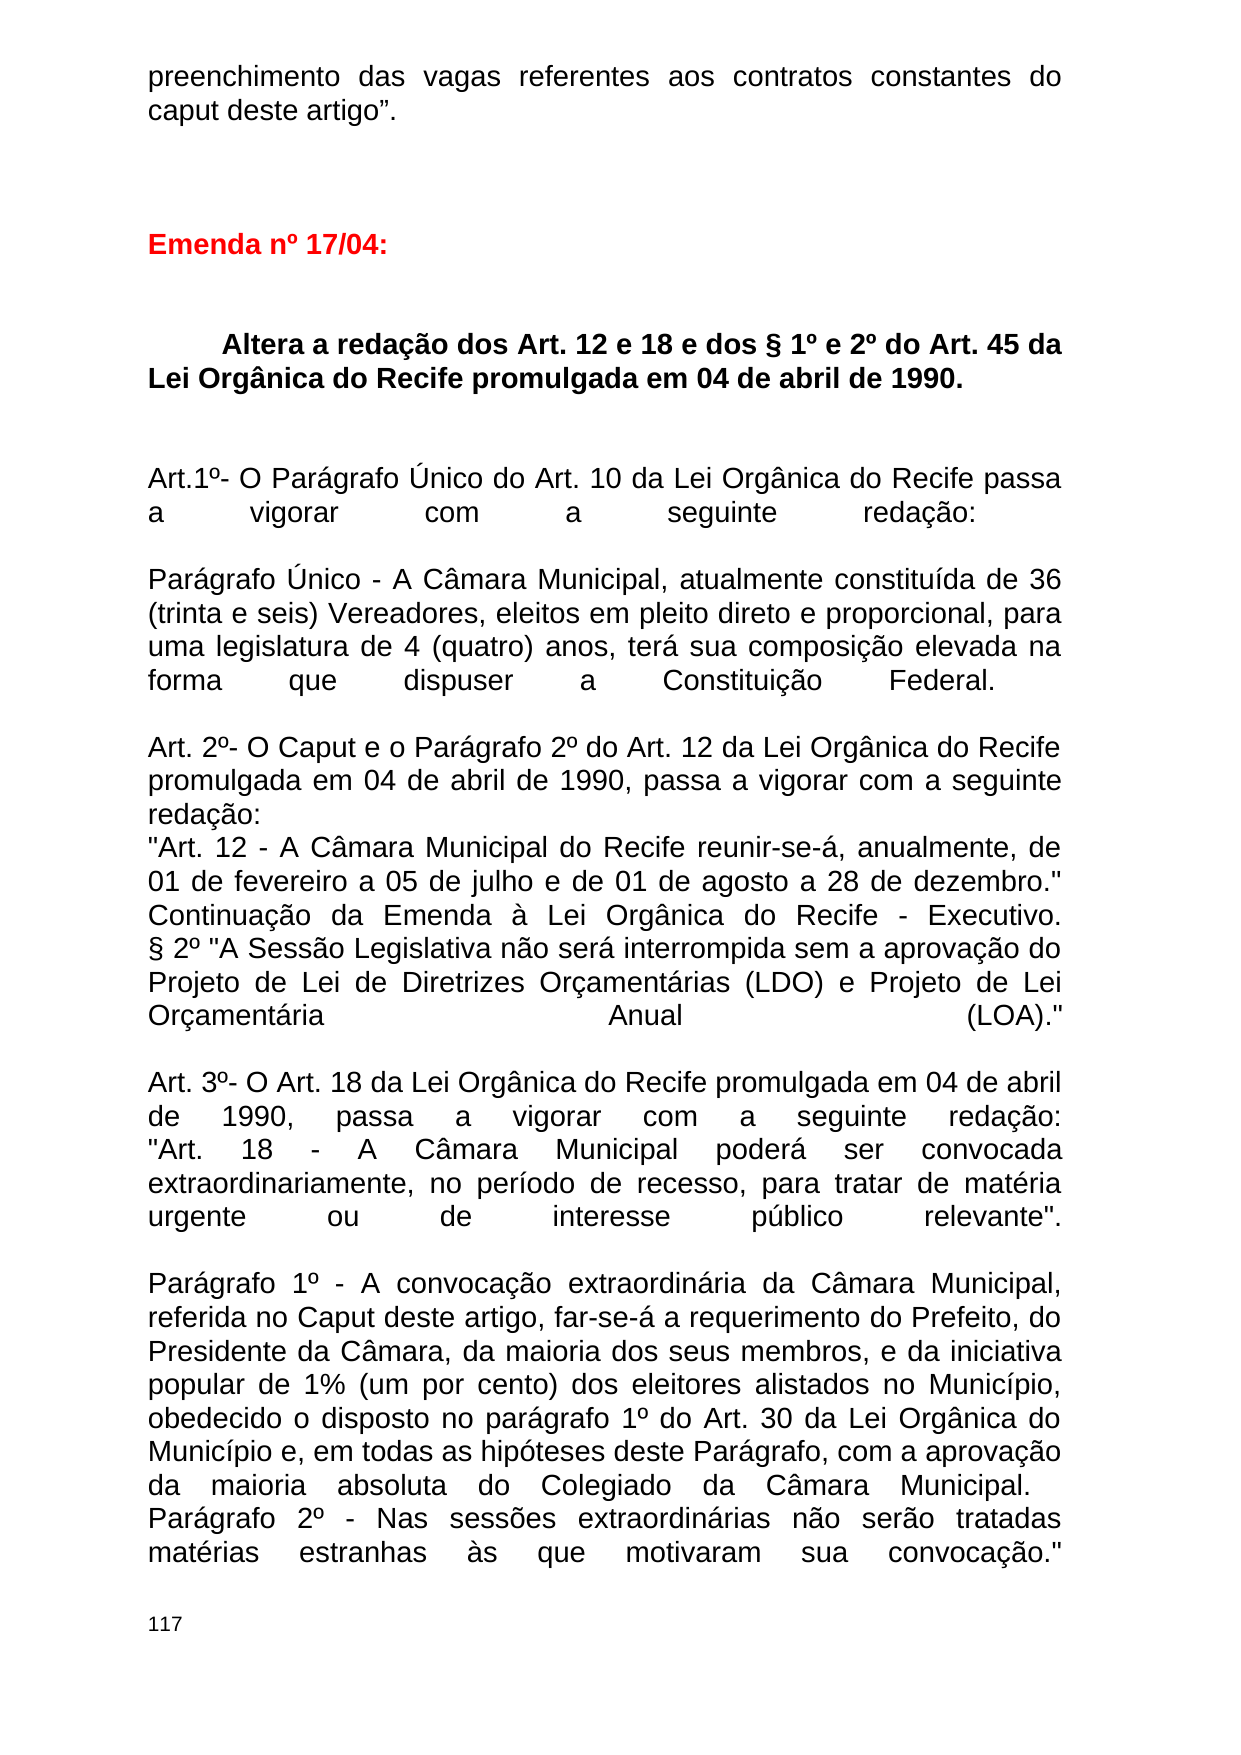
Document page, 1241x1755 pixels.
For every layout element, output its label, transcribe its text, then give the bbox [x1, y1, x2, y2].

text Emenda nº 17/04: [148, 227, 1063, 260]
text Altera a redação dos Art. 12 e 18 e dos § 1º e 2º do Art. 45 da Lei Orgânica do Recife promulgada em 04 de abril de 1990. [148, 327, 1063, 394]
text preenchimento das vagas referentes aos contratos constantes do caput deste artigo”. [148, 59, 1063, 126]
text Art.1º- O Parágrafo Único do Art. 10 da Lei Orgânica do Recife passa a vigorar com a seguinte redação: Parágrafo Único - A Câmara Municipal, atualmente constituída de 36 (trinta e seis) Vereadores, eleitos em pleito direto e proporcional, para uma legislatura de 4 (quatro) anos, terá sua composição elevada na forma que dispuser a Constituição Federal. Art. 2º- O Caput e o Parágrafo 2º do Art. 12 da Lei Orgânica do Recife promulgada em 04 de abril de 1990, passa a vigorar com a seguinte redação: "Art. 12 - A Câmara Municipal do Recife reunir-se-á, anualmente, de 01 de fevereiro a 05 de julho e de 01 de agosto a 28 de dezembro." Continuação da Emenda à Lei Orgânica do Recife - Executivo. § 2º "A Sessão Legislativa não será interrompida sem a aprovação do Projeto de Lei de Diretrizes Orçamentárias (LDO) e Projeto de Lei Orçamentária Anual (LOA)." Art. 3º- O Art. 18 da Lei Orgânica do Recife promulgada em 04 de abril de 1990, passa a vigorar com a seguinte redação: "Art. 18 - A Câmara Municipal poderá ser convocada extraordinariamente, no período de recesso, para tratar de matéria urgente ou de interesse público relevante". Parágrafo 1º - A convocação extraordinária da Câmara Municipal, referida no Caput deste artigo, far-se-á a requerimento do Prefeito, do Presidente da Câmara, da maioria dos seus membros, e da iniciativa popular de 1% (um por cento) dos eleitores alistados no Município, obedecido o disposto no parágrafo 1º do Art. 30 da Lei Orgânica do Município e, em todas as hipóteses deste Parágrafo, com a aprovação da maioria absoluta do Colegiado da Câmara Municipal. Parágrafo 2º - Nas sessões extraordinárias não serão tratadas matérias estranhas às que motivaram sua convocação." [148, 394, 1063, 1602]
